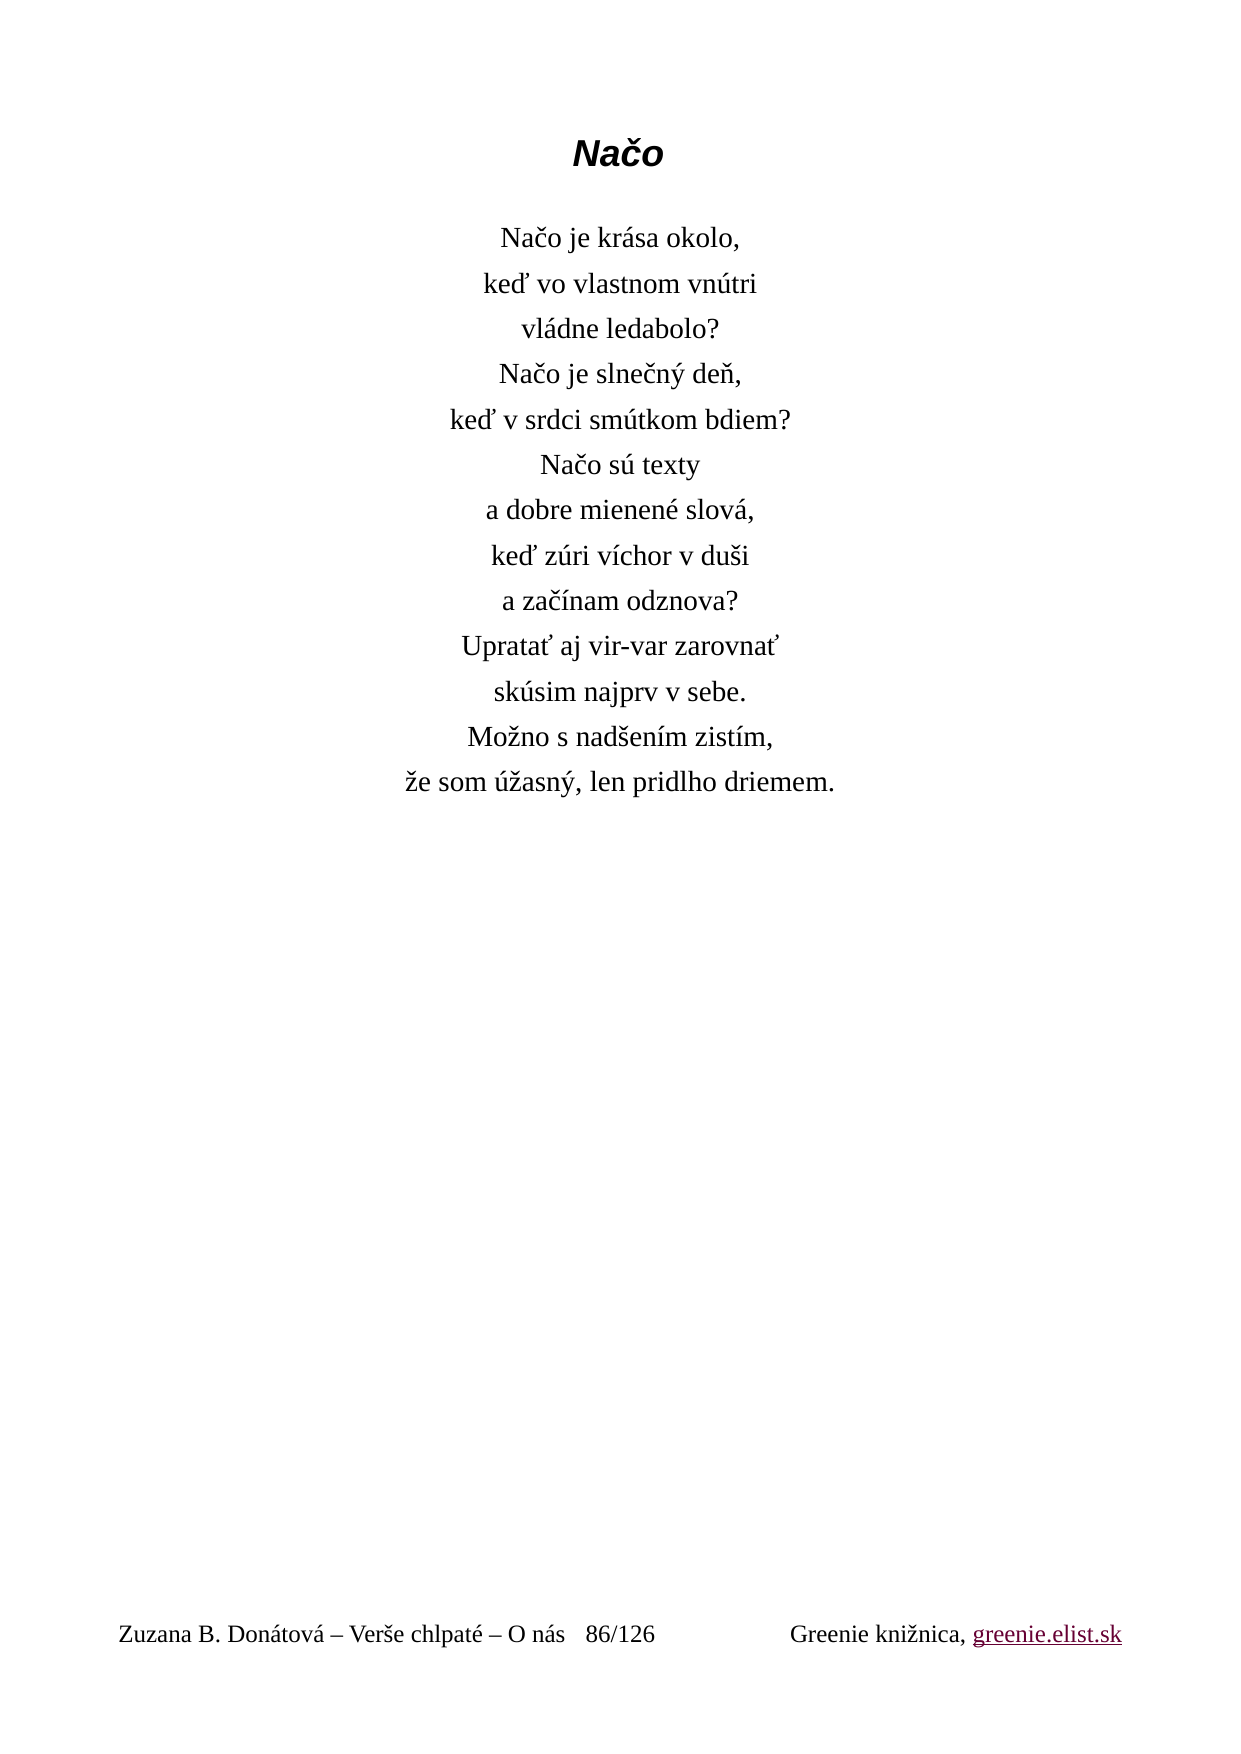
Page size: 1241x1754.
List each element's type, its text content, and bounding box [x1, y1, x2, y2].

subtitle Načo [106, 131, 1134, 174]
text Načo sú texty [106, 447, 1134, 481]
text Načo je krása okolo, [106, 221, 1134, 254]
text keď zúri víchor v duši [106, 538, 1134, 571]
text a dobre mienené slová, [106, 492, 1134, 526]
text Načo je slnečný deň, [106, 356, 1134, 390]
text Upratať aj vir-var zarovnať [106, 628, 1134, 662]
text keď vo vlastnom vnútri [106, 266, 1134, 299]
text keď v srdci smútkom bdiem? [106, 402, 1134, 435]
text skúsim najprv v sebe. [106, 674, 1134, 707]
text a začínam odznova? [106, 583, 1134, 617]
text vládne ledabolo? [106, 311, 1134, 345]
text že som úžasný, len pridlho driemem. [106, 764, 1134, 798]
text Možno s nadšením zistím, [106, 719, 1134, 752]
